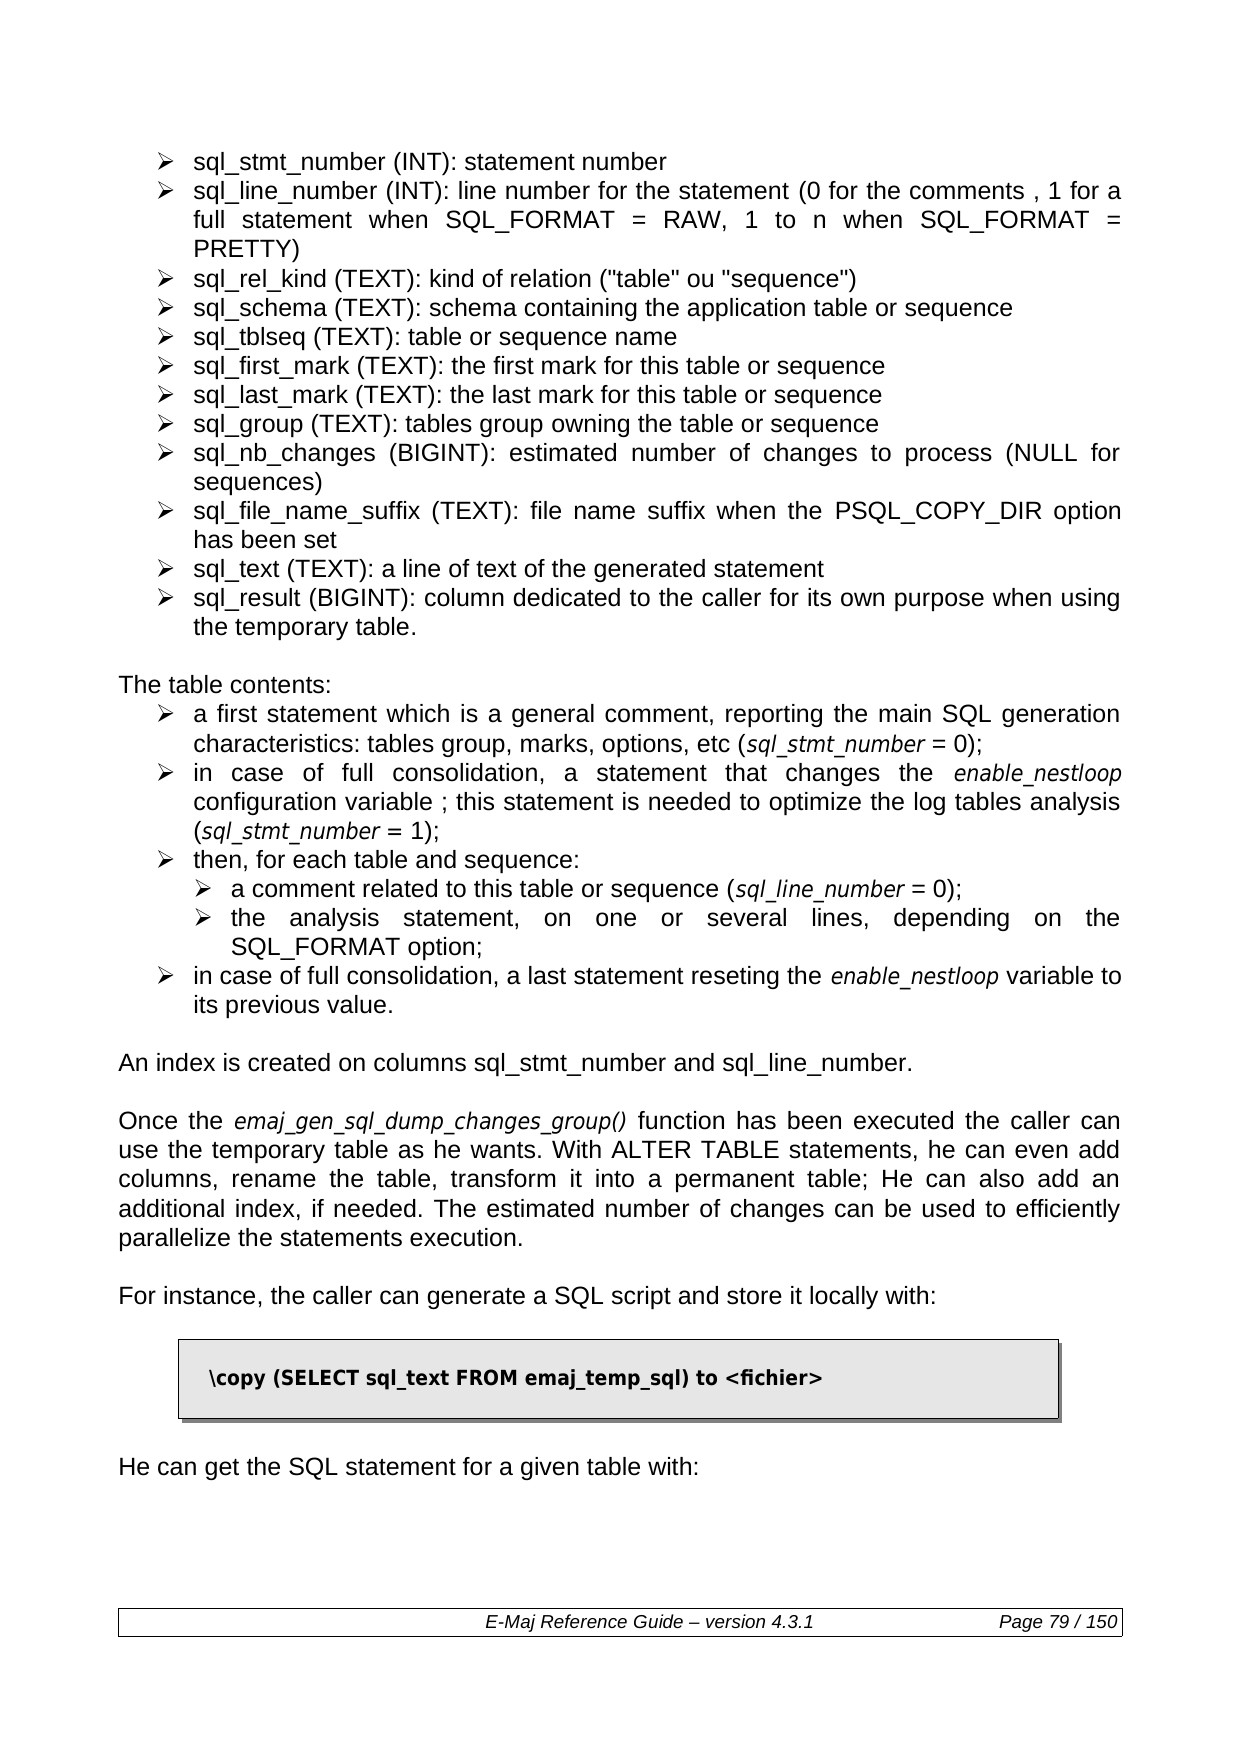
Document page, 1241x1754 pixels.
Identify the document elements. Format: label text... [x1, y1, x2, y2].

text For instance, the caller can generate a SQL script and store it locally with: [118, 1281, 1122, 1310]
text An index is created on columns sql_stmt_number and sql_line_number. [118, 1048, 1122, 1077]
text The table contents: [118, 670, 1122, 699]
list sql_first_mark (TEXT): the first mark for this table or sequence [156, 351, 1122, 380]
list sql_tblseq (TEXT): table or sequence name [156, 322, 1122, 351]
text He can get the SQL statement for a given table with: [118, 1452, 1122, 1481]
list sql_rel_kind (TEXT): kind of relation ("table" ou "sequence") [156, 263, 1122, 292]
list sql_stmt_number (INT): statement number [156, 147, 1122, 176]
list then, for each table and sequence: [156, 845, 1122, 874]
list sql_group (TEXT): tables group owning the table or sequence [156, 409, 1122, 438]
text Once the emaj_gen_sql_dump_changes_group() function has been executed the caller can use the temporary table as he wants. With ALTER TABLE statements, he can even add columns, rename the table, transform it into a permanent table; He can also add an additional index, if needed. The estimated number of changes can be used to efficiently parallelize the statements execution. [118, 1106, 1122, 1252]
list sql_schema (TEXT): schema containing the application table or sequence [156, 292, 1122, 322]
list in case of full consolidation, a last statement reseting the enable_nestloop variable to its previous value. [156, 961, 1122, 1019]
list the analysis statement, on one or several lines, depending on the SQL_FORMAT option; [193, 903, 1122, 961]
list sql_file_name_suffix (TEXT): file name suffix when the PSQL_COPY_DIR option has been set [156, 496, 1122, 554]
list in case of full consolidation, a statement that changes the enable_nestloop configuration variable ; this statement is needed to optimize the log tables analysis (sql_stmt_number = 1); [156, 757, 1122, 845]
list sql_text (TEXT): a line of text of the generated statement [156, 554, 1122, 583]
list sql_nb_changes (BIGINT): estimated number of changes to process (NULL for sequences) [156, 438, 1122, 496]
list a first statement which is a general comment, reporting the main SQL generation characteristics: tables group, marks, options, etc (sql_stmt_number = 0); [156, 699, 1122, 757]
list a comment related to this table or sequence (sql_line_number = 0); [193, 874, 1122, 903]
list sql_result (BIGINT): column dedicated to the caller for its own purpose when using the temporary table. [156, 583, 1122, 641]
text \copy (SELECT sql_text FROM emaj_temp_sql) to <fichier> [179, 1363, 1058, 1388]
list sql_line_number (INT): line number for the statement (0 for the comments , 1 for a full statement when SQL_FORMAT = RAW, 1 to n when SQL_FORMAT = PRETTY) [156, 176, 1122, 263]
list sql_last_mark (TEXT): the last mark for this table or sequence [156, 380, 1122, 409]
